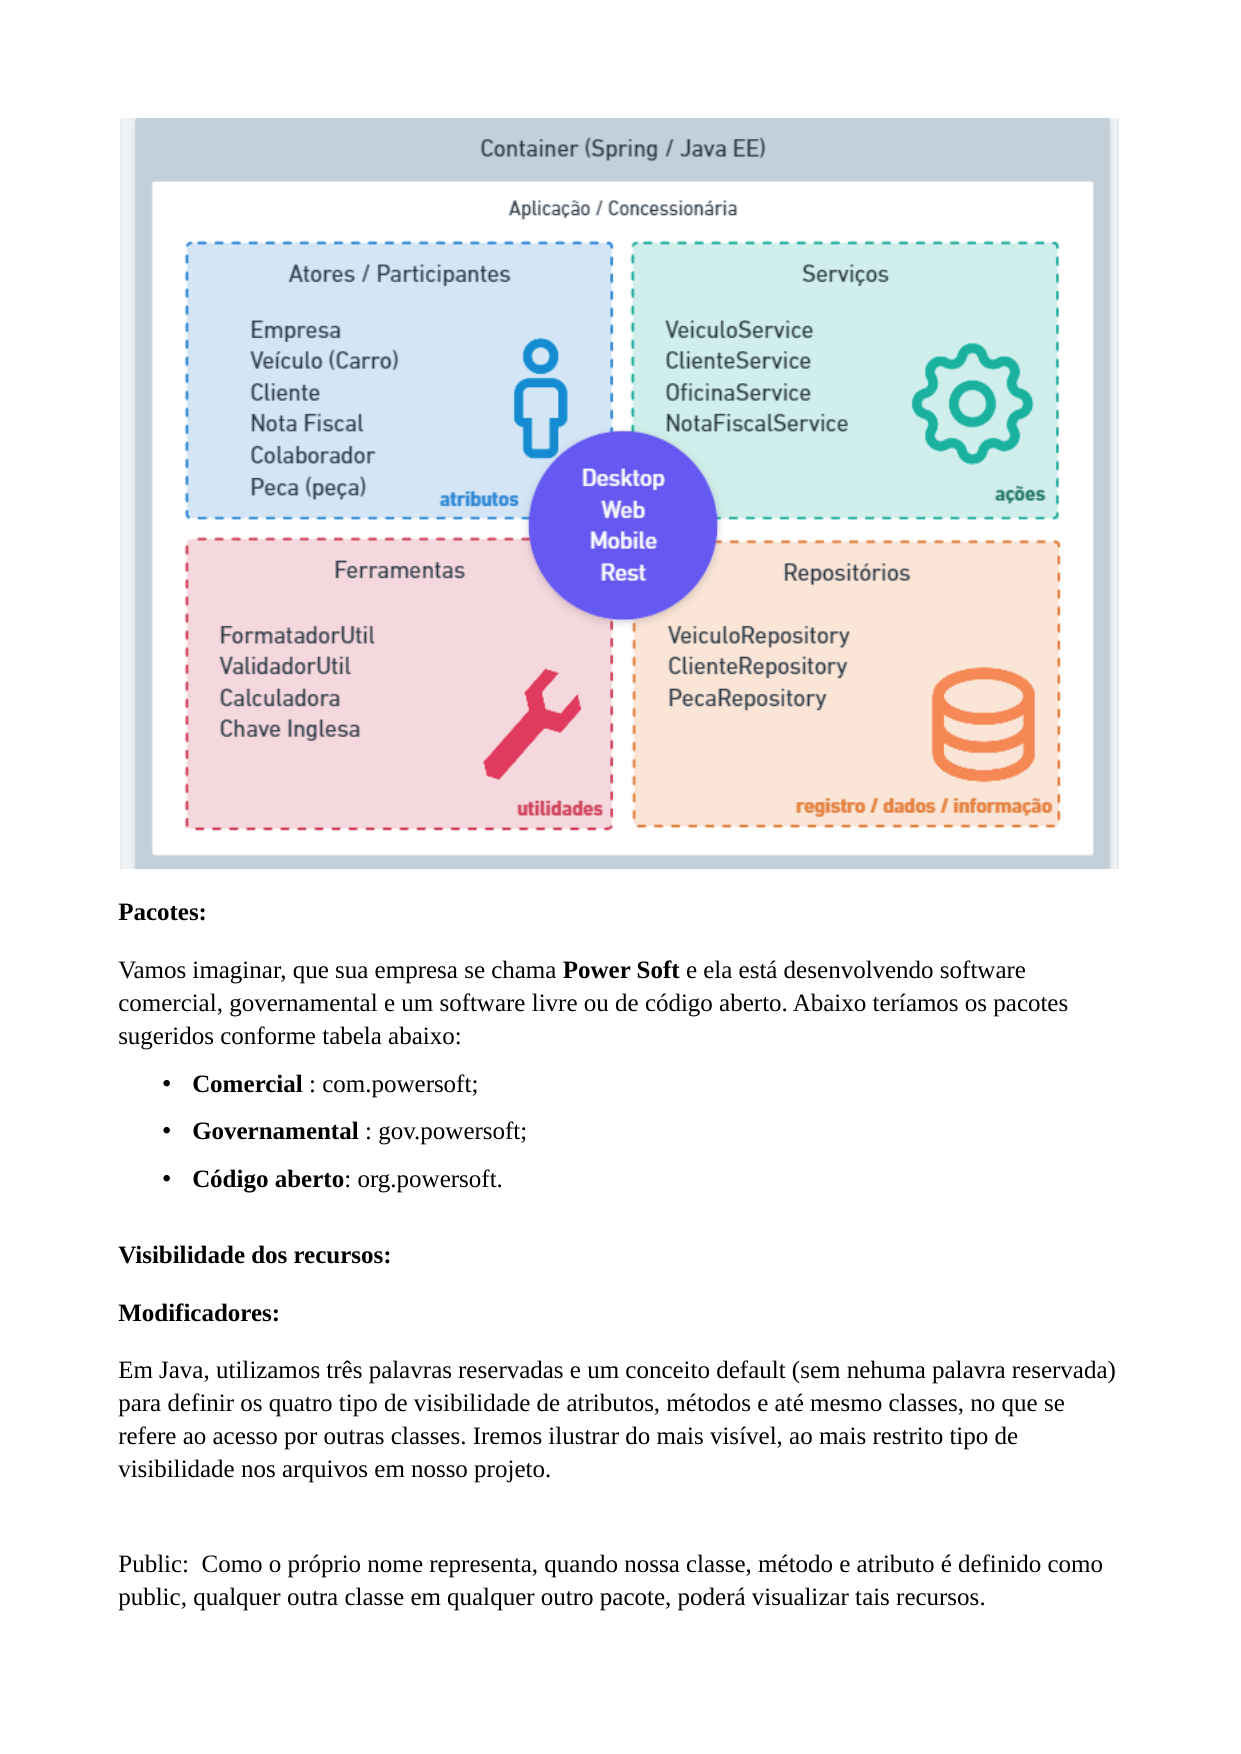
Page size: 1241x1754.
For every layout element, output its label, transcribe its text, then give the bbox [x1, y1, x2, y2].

list Governamental : gov.powersoft; [162, 1116, 1122, 1145]
text Pacotes: [118, 897, 1122, 926]
list Código aberto: org.powersoft. [162, 1164, 1122, 1193]
text Visibilidade dos recursos: [118, 1240, 1122, 1269]
text Vamos imaginar, que sua empresa se chama Power Soft e ela está desenvolvendo software comercial, governamental e um software livre ou de código aberto. Abaixo teríamos os pacotes sugeridos conforme tabela abaixo: [118, 955, 1122, 1050]
list Comercial : com.powersoft; [162, 1069, 1122, 1097]
text Modificadores: [118, 1298, 1122, 1326]
text Public: Como o próprio nome representa, quando nossa classe, método e atributo é definido como public, qualquer outra classe em qualquer outro pacote, poderá visualizar tais recursos. [118, 1549, 1122, 1611]
picture [118, 118, 1123, 869]
text Em Java, utilizamos três palavras reservadas e um conceito default (sem nehuma palavra reservada) para definir os quatro tipo de visibilidade de atributos, métodos e até mesmo classes, no que se refere ao acesso por outras classes. Iremos ilustrar do mais visível, ao mais restrito tipo de visibilidade nos arquivos em nosso projeto. [118, 1355, 1122, 1483]
